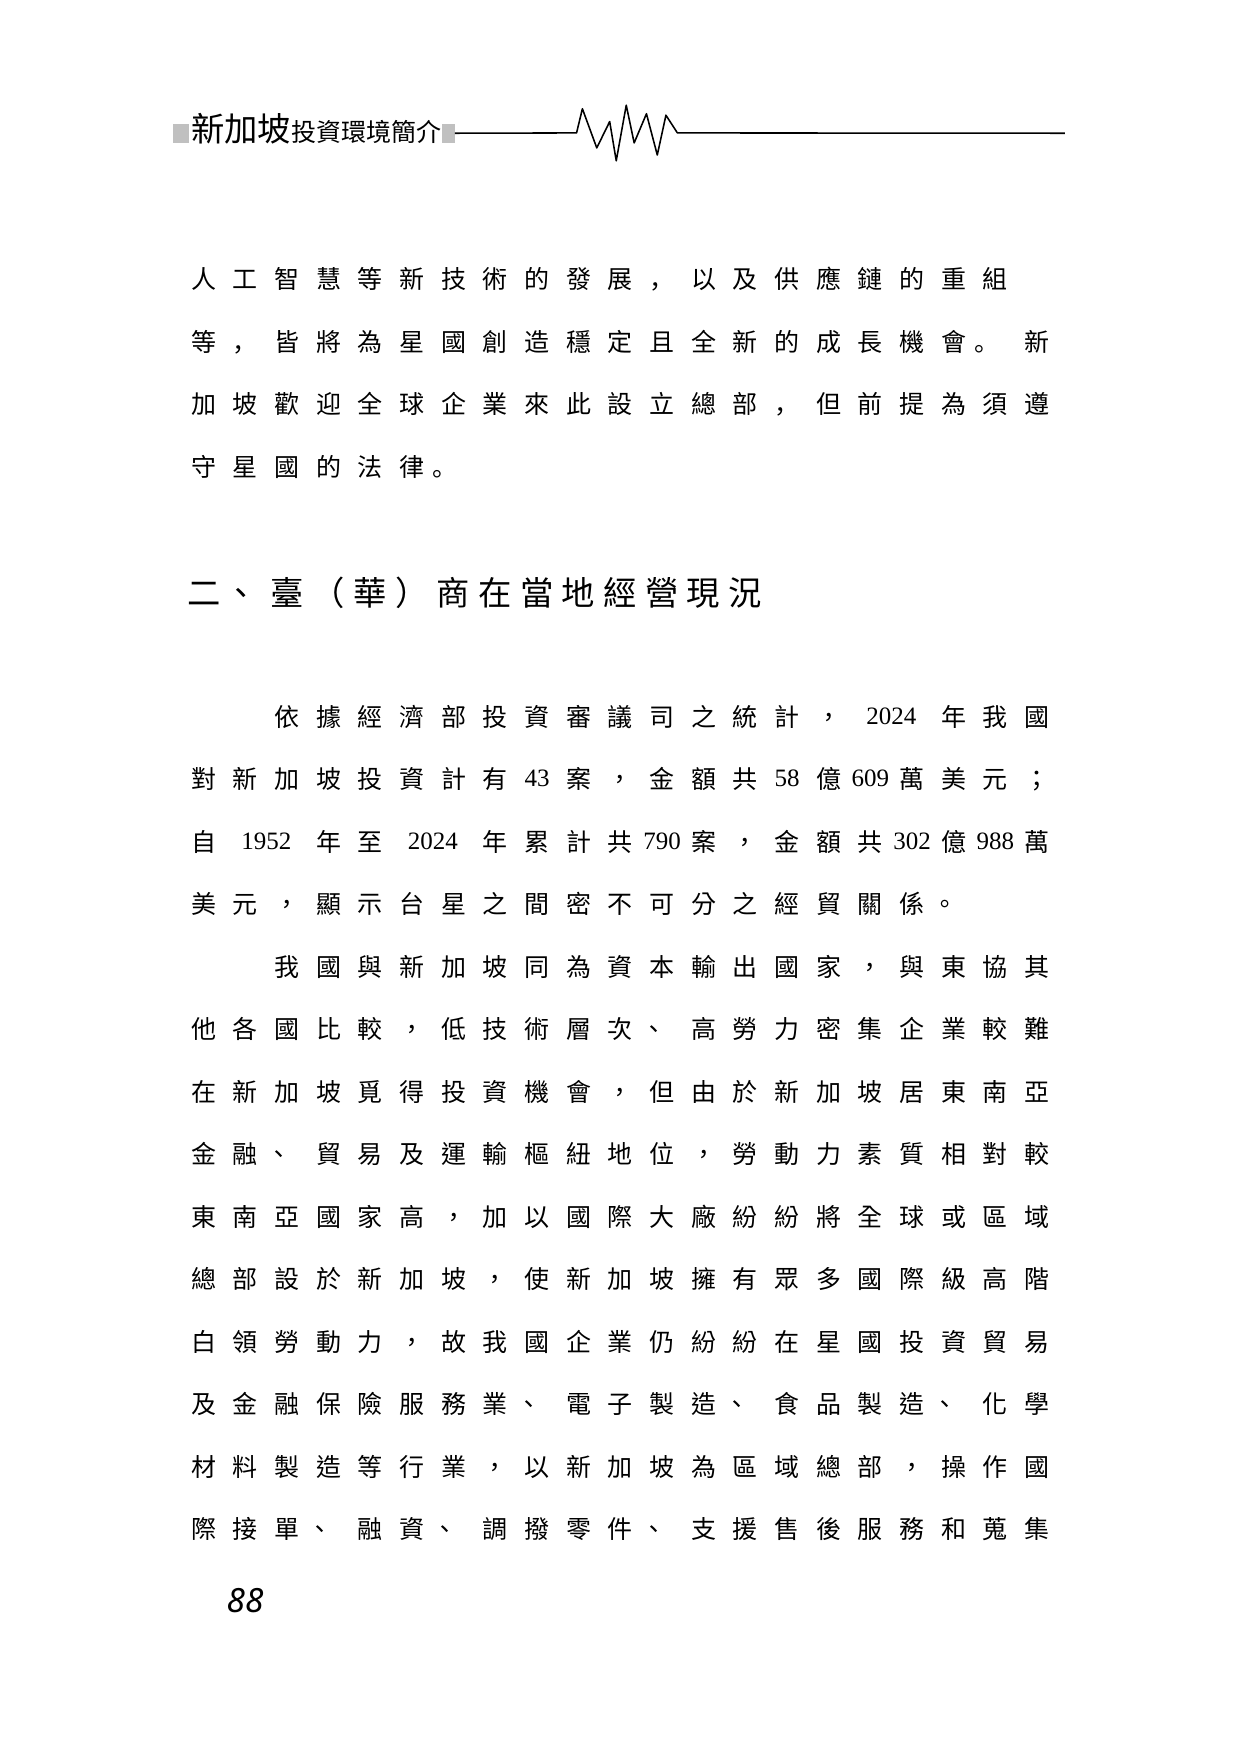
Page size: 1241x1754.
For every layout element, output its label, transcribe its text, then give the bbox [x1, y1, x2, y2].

text 二、臺（華）商在當地經營現況 [183, 549, 1058, 611]
text 依據經濟部投資審議司之統計，2024年我國對新加坡投資計有43案，金額共58億609萬美元；自1952年至2024年累計共790案，金額共302億988萬美元，顯示台星之間密不可分之經貿關係。 [183, 674, 1058, 924]
text 人工智慧等新技術的發展，以及供應鏈的重組等，皆將為星國創造穩定且全新的成長機會。新加坡歡迎全球企業來此設立總部，但前提為須遵守星國的法律。 [183, 236, 1058, 486]
text 我國與新加坡同為資本輸出國家，與東協其他各國比較，低技術層次、高勞力密集企業較難在新加坡覓得投資機會，但由於新加坡居東南亞金融、貿易及運輸樞紐地位，勞動力素質相對較東南亞國家高，加以國際大廠紛紛將全球或區域總部設於新加坡，使新加坡擁有眾多國際級高階白領勞動力，故我國企業仍紛紛在星國投資貿易及金融保險服務業、電子製造、食品製造、化學材料製造等行業，以新加坡為區域總部，操作國際接單、融資、調撥零件、支援售後服務和蒐集 [183, 924, 1058, 1549]
